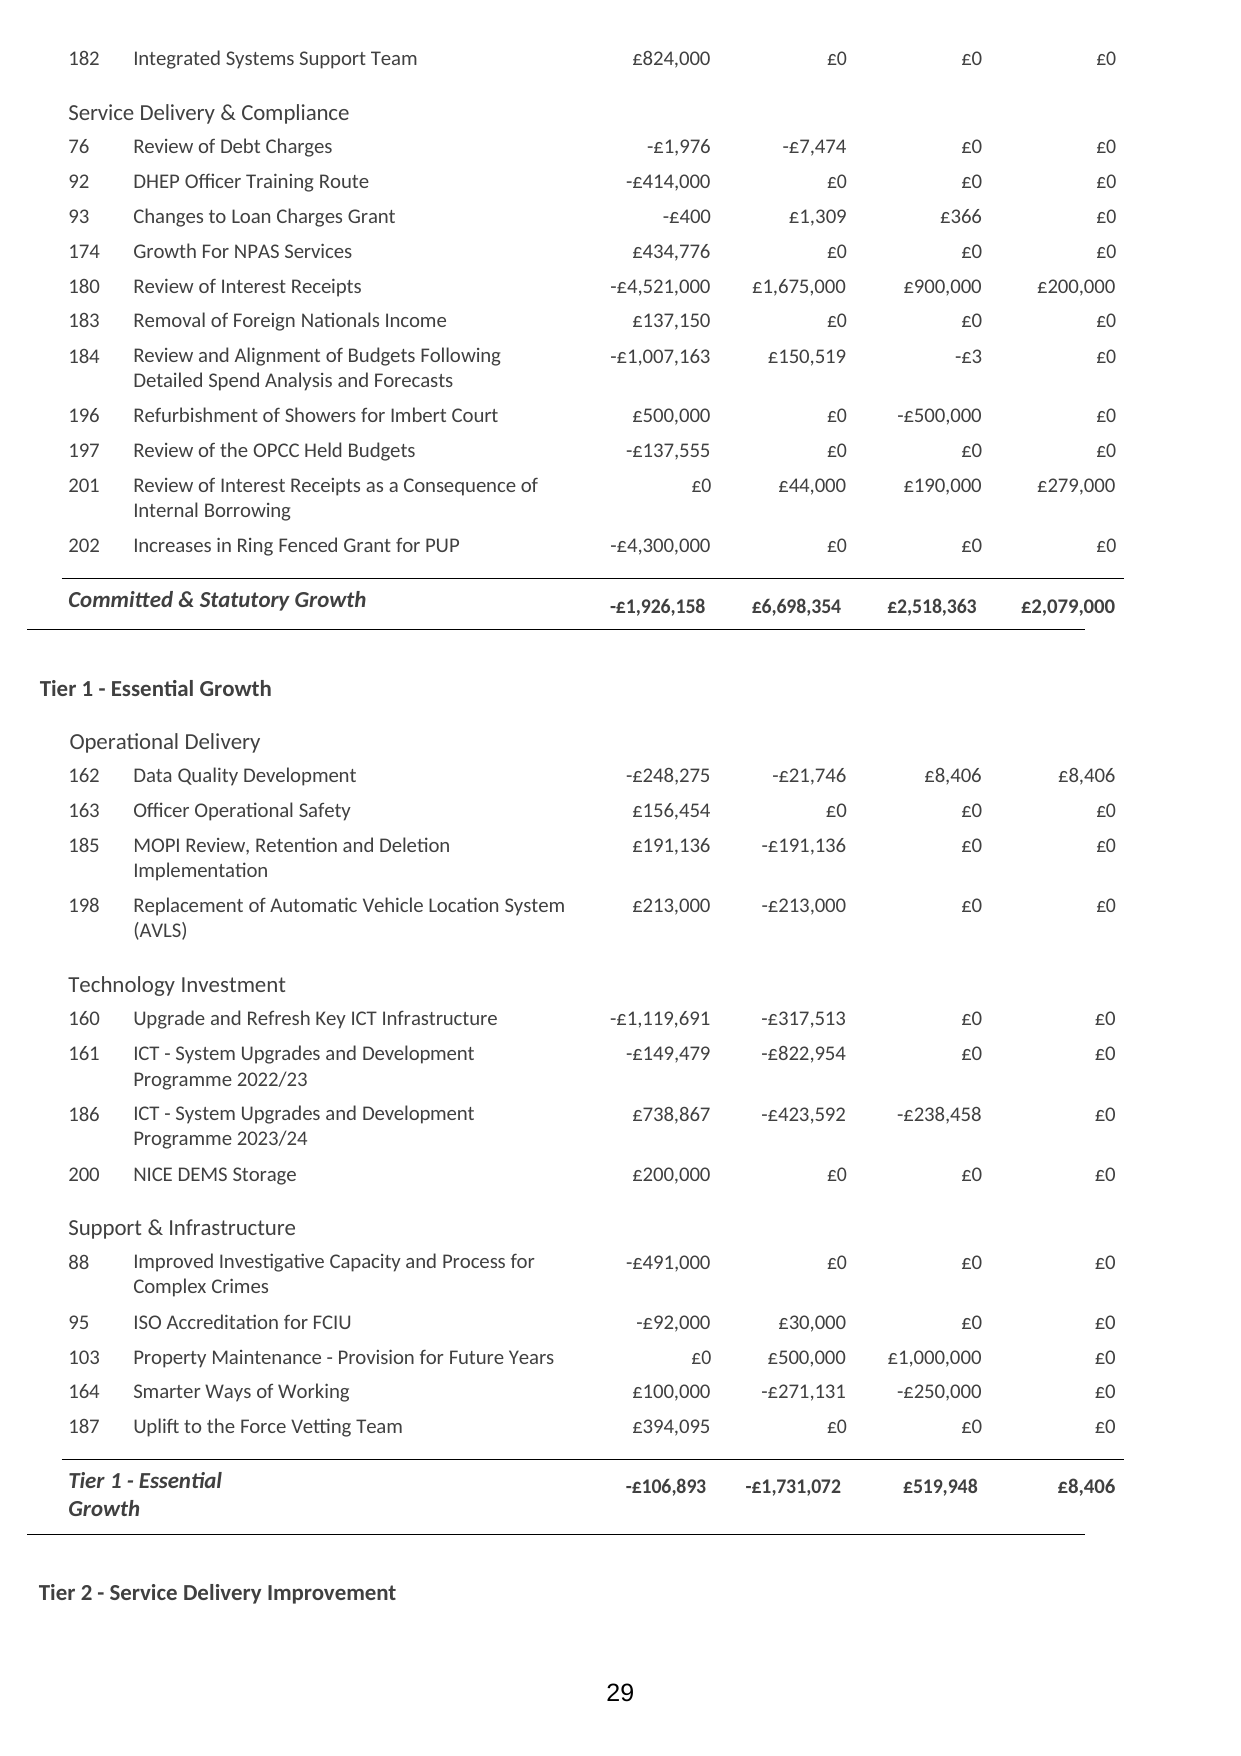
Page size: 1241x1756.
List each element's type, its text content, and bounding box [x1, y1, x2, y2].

table_header £0 [732, 39, 872, 70]
table_cell 174 [62, 235, 116, 270]
table_header -£1,119,691 [584, 1002, 736, 1038]
table_cell £0 [1010, 340, 1124, 400]
table_cell £0 [575, 470, 732, 530]
table_cell £0 [867, 1247, 1038, 1306]
text Tier 1 - Essential Growth [68, 1466, 301, 1522]
table_cell -£400 [575, 200, 732, 235]
table_cell 183 [62, 305, 116, 340]
table_cell £0 [1010, 235, 1124, 270]
table_cell £100,000 [584, 1376, 736, 1411]
table_cell 196 [62, 400, 116, 435]
table_header 162 [63, 759, 116, 795]
table_cell -£3 [872, 340, 1009, 400]
table_cell £0 [872, 530, 1009, 578]
table_cell £190,000 [872, 470, 1009, 530]
table_cell -£822,954 [736, 1038, 867, 1098]
table_cell £0 [867, 1158, 1038, 1186]
table_cell £0 [732, 530, 872, 578]
table_cell 76 [62, 131, 116, 165]
table_cell ICT - System Upgrades and Development Programme 2022/23 [116, 1038, 584, 1098]
table_cell -£213,000 [736, 890, 885, 953]
table_cell £366 [872, 200, 1009, 235]
table_cell £0 [736, 1247, 867, 1306]
table_cell £0 [1020, 830, 1122, 890]
table_cell £0 [1010, 435, 1124, 470]
table_header £8,406 [1020, 759, 1122, 795]
table_cell £0 [872, 235, 1009, 270]
table_cell £0 [736, 1158, 867, 1186]
table_cell £0 [732, 305, 872, 340]
table_cell £0 [1038, 1411, 1124, 1459]
table_cell £0 [1020, 795, 1122, 829]
table_cell -£191,136 [736, 830, 885, 890]
table_cell -£137,555 [575, 435, 732, 470]
table_cell 161 [62, 1038, 116, 1098]
table_header -£248,275 [597, 759, 736, 795]
table_cell £200,000 [584, 1158, 736, 1186]
table_header -£21,746 [736, 759, 885, 795]
table_cell Review of Interest Receipts as a Consequence of Internal Borrowing [116, 470, 575, 530]
table_cell £0 [872, 435, 1009, 470]
table_cell -£500,000 [872, 400, 1009, 435]
table_cell 202 [62, 530, 116, 578]
table_cell £0 [736, 795, 885, 829]
table_cell £434,776 [575, 235, 732, 270]
table_cell £0 [885, 890, 1020, 953]
table_cell Improved Investigative Capacity and Process for Complex Crimes [116, 1247, 584, 1306]
table_cell -£491,000 [584, 1247, 736, 1306]
table_cell £0 [872, 305, 1009, 340]
table_cell -£414,000 [575, 165, 732, 200]
table_cell £0 [1010, 305, 1124, 340]
table_cell £500,000 [575, 400, 732, 435]
table_cell -£4,300,000 [575, 530, 732, 578]
text -£106,893 -£1,731,072 £519,948 £8,406 [626, 1474, 1136, 1499]
table_cell £0 [1038, 1247, 1124, 1306]
table_cell Officer Operational Safety [116, 795, 597, 829]
table_cell £156,454 [597, 795, 736, 829]
table_cell 180 [62, 270, 116, 305]
table_cell Increases in Ring Fenced Grant for PUP [116, 530, 575, 578]
table_cell 186 [62, 1098, 116, 1158]
table_cell £0 [584, 1341, 736, 1376]
table_header Upgrade and Refresh Key ICT Infrastructure [116, 1002, 584, 1038]
table_cell 164 [62, 1376, 116, 1411]
table_cell £213,000 [597, 890, 736, 953]
table_cell -£250,000 [867, 1376, 1038, 1411]
table_cell £0 [1038, 1098, 1124, 1158]
table_cell £0 [1038, 1341, 1124, 1376]
table_header £0 [867, 1002, 1038, 1038]
table_cell £394,095 [584, 1411, 736, 1459]
table_header -£317,513 [736, 1002, 867, 1038]
table_cell £900,000 [872, 270, 1009, 305]
table_cell 185 [63, 830, 116, 890]
table_cell Service Delivery & Compliance [62, 70, 1124, 131]
table_header Integrated Systems Support Team [116, 39, 575, 70]
table_cell -£423,592 [736, 1098, 867, 1158]
table_cell -£149,479 [584, 1038, 736, 1098]
table_cell £0 [1020, 890, 1122, 953]
table_cell £0 [1010, 165, 1124, 200]
table_cell £191,136 [597, 830, 736, 890]
table_cell 200 [62, 1158, 116, 1186]
table_cell £44,000 [732, 470, 872, 530]
table_cell £137,150 [575, 305, 732, 340]
table_header Data Quality Development [116, 759, 597, 795]
table_cell £279,000 [1010, 470, 1124, 530]
table_cell -£92,000 [584, 1306, 736, 1341]
table_cell Uplift to the Force Vetting Team [116, 1411, 584, 1459]
table_cell 201 [62, 470, 116, 530]
text Operational Delivery [38, 727, 292, 755]
table_cell DHEP Officer Training Route [116, 165, 575, 200]
table_cell Changes to Loan Charges Grant [116, 200, 575, 235]
table_cell 93 [62, 200, 116, 235]
table_cell £200,000 [1010, 270, 1124, 305]
table_header 182 [62, 39, 116, 70]
table_cell £1,675,000 [732, 270, 872, 305]
table_cell £0 [732, 400, 872, 435]
table_cell £0 [872, 131, 1009, 165]
table_cell Refurbishment of Showers for Imbert Court [116, 400, 575, 435]
table_cell Property Maintenance - Provision for Future Years [116, 1341, 584, 1376]
table_header £824,000 [575, 39, 732, 70]
table_cell Removal of Foreign Nationals Income [116, 305, 575, 340]
table_cell 197 [62, 435, 116, 470]
table_cell £0 [732, 165, 872, 200]
table_cell £0 [867, 1411, 1038, 1459]
table_cell -£4,521,000 [575, 270, 732, 305]
table_cell 95 [62, 1306, 116, 1341]
table_cell £738,867 [584, 1098, 736, 1158]
table_cell Replacement of Automatic Vehicle Location System (AVLS) [116, 890, 597, 953]
table_cell £0 [885, 795, 1020, 829]
table_cell 88 [62, 1247, 116, 1306]
table_cell Review and Alignment of Budgets Following Detailed Spend Analysis and Forecasts [116, 340, 575, 400]
table_cell 103 [62, 1341, 116, 1376]
table_cell £0 [1038, 1376, 1124, 1411]
table_cell Review of the OPCC Held Budgets [116, 435, 575, 470]
table_cell MOPI Review, Retention and Deletion Implementation [116, 830, 597, 890]
table_cell £500,000 [736, 1341, 867, 1376]
table_cell £0 [1010, 200, 1124, 235]
table_header £0 [1010, 39, 1124, 70]
table_cell £0 [732, 435, 872, 470]
table_cell £0 [736, 1411, 867, 1459]
table_header £8,406 [885, 759, 1020, 795]
table_cell £0 [867, 1306, 1038, 1341]
table_cell £30,000 [736, 1306, 867, 1341]
table_cell £0 [1038, 1158, 1124, 1186]
table_cell Support & Infrastructure [62, 1186, 1124, 1247]
text Tier 2 - Service Delivery Improvement [39, 1578, 1136, 1606]
table_cell 184 [62, 340, 116, 400]
table_cell -£7,474 [732, 131, 872, 165]
table_cell £0 [885, 830, 1020, 890]
table_cell £0 [1038, 1306, 1124, 1341]
table_cell Review of Interest Receipts [116, 270, 575, 305]
table_cell -£238,458 [867, 1098, 1038, 1158]
table_cell £150,519 [732, 340, 872, 400]
table_cell £1,000,000 [867, 1341, 1038, 1376]
table_cell £0 [1010, 530, 1124, 578]
table_header £0 [1038, 1002, 1124, 1038]
table_cell -£1,976 [575, 131, 732, 165]
table_cell 198 [63, 890, 116, 953]
text Committed & Statutory Growth [68, 586, 369, 614]
table_cell -£1,007,163 [575, 340, 732, 400]
text -£1,926,158 £6,698,354 £2,518,363 £2,079,000 [610, 593, 1136, 618]
table_cell £0 [1010, 400, 1124, 435]
text Technology Investment [68, 970, 1136, 998]
table_cell £0 [1038, 1038, 1124, 1098]
table_cell £1,309 [732, 200, 872, 235]
table_cell 187 [62, 1411, 116, 1459]
table_cell 92 [62, 165, 116, 200]
table_cell £0 [867, 1038, 1038, 1098]
table_cell 163 [63, 795, 116, 829]
table_cell NICE DEMS Storage [116, 1158, 584, 1186]
table_cell £0 [1010, 131, 1124, 165]
table_cell -£271,131 [736, 1376, 867, 1411]
table_cell Growth For NPAS Services [116, 235, 575, 270]
table_cell Smarter Ways of Working [116, 1376, 584, 1411]
table_cell Review of Debt Charges [116, 131, 575, 165]
table_cell £0 [872, 165, 1009, 200]
table_cell ISO Accreditation for FCIU [116, 1306, 584, 1341]
text Tier 1 - Essential Growth [38, 674, 273, 702]
table_cell ICT - System Upgrades and Development Programme 2023/24 [116, 1098, 584, 1158]
table_cell £0 [732, 235, 872, 270]
table_header 160 [62, 1002, 116, 1038]
table_header £0 [872, 39, 1009, 70]
